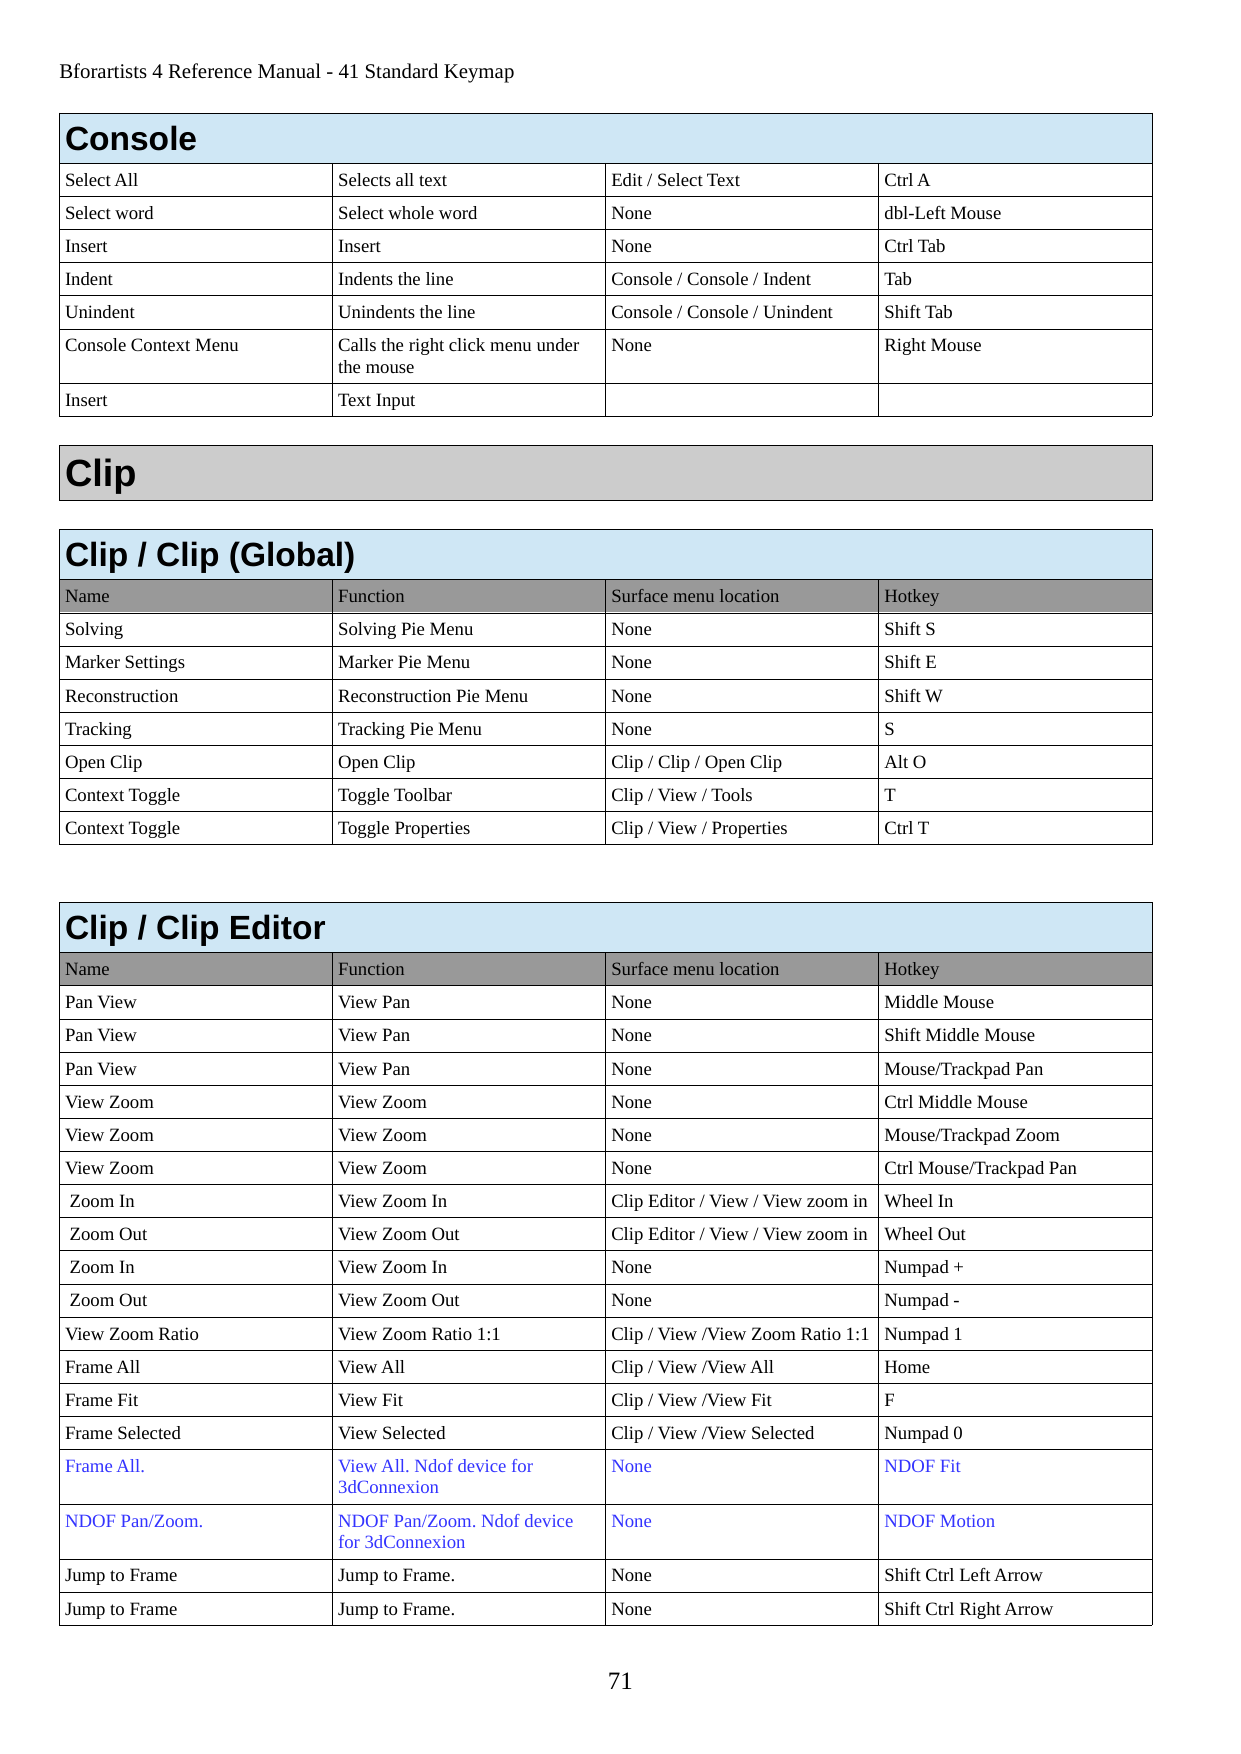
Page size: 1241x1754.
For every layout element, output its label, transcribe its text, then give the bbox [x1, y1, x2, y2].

table_cell None [606, 986, 878, 1018]
table_cell Text Input [333, 384, 605, 416]
table_cell Zoom Out [60, 1218, 332, 1250]
table_cell Mouse/Trackpad Pan [879, 1053, 1152, 1085]
table_header Clip / Clip Editor [60, 903, 1152, 952]
table_cell [879, 384, 1152, 416]
table_cell Shift Ctrl Right Arrow [879, 1593, 1152, 1625]
table_cell View Zoom [333, 1086, 605, 1118]
table_cell Reconstruction Pie Menu [333, 680, 605, 712]
table_cell Reconstruction [60, 680, 332, 712]
table_cell Clip / View /View Selected [606, 1417, 878, 1449]
table_cell Insert [333, 230, 605, 262]
table_cell View Zoom In [333, 1185, 605, 1217]
table_cell None [606, 330, 878, 383]
table_cell None [606, 1593, 878, 1625]
table_cell Zoom Out [60, 1285, 332, 1317]
table_header Console [60, 114, 1152, 163]
table_cell Home [879, 1351, 1152, 1383]
table_cell Mouse/Trackpad Zoom [879, 1119, 1152, 1151]
table_cell View Pan [333, 986, 605, 1018]
table_cell Clip / View /View Zoom Ratio 1:1 [606, 1318, 878, 1350]
table_cell [606, 384, 878, 416]
table_cell Numpad 0 [879, 1417, 1152, 1449]
table_cell Jump to Frame. [333, 1560, 605, 1592]
table_cell Clip Editor / View / View zoom in [606, 1185, 878, 1217]
table_cell None [606, 1285, 878, 1317]
table_cell Console / Console / Indent [606, 263, 878, 295]
table_cell Clip / View /View All [606, 1351, 878, 1383]
table_cell Console Context Menu [60, 330, 332, 383]
table_cell None [606, 1020, 878, 1052]
table_cell Wheel In [879, 1185, 1152, 1217]
table_cell None [606, 1119, 878, 1151]
table_cell View All. Ndof device for 3dConnexion [333, 1450, 605, 1504]
table_cell S [879, 713, 1152, 745]
table_cell Pan View [60, 986, 332, 1018]
table_cell Select word [60, 197, 332, 229]
table_cell Select whole word [333, 197, 605, 229]
table_cell View All [333, 1351, 605, 1383]
table_cell Toggle Properties [333, 812, 605, 844]
table_cell Surface menu location [606, 953, 878, 985]
table_cell Indents the line [333, 263, 605, 295]
table_cell Hotkey [879, 580, 1152, 612]
table_cell Marker Settings [60, 647, 332, 679]
table_cell Shift S [879, 614, 1152, 646]
table_cell NDOF Fit [879, 1450, 1152, 1504]
table_cell Clip / View /View Fit [606, 1384, 878, 1416]
table_cell Tracking Pie Menu [333, 713, 605, 745]
table_cell Marker Pie Menu [333, 647, 605, 679]
table_cell Numpad - [879, 1285, 1152, 1317]
table_cell Open Clip [333, 746, 605, 778]
table_cell Numpad 1 [879, 1318, 1152, 1350]
table_cell F [879, 1384, 1152, 1416]
table_cell None [606, 614, 878, 646]
table_cell Unindents the line [333, 296, 605, 328]
table_cell Function [333, 953, 605, 985]
table_cell Shift Ctrl Left Arrow [879, 1560, 1152, 1592]
table_cell View Fit [333, 1384, 605, 1416]
table_cell Ctrl A [879, 164, 1152, 196]
table_cell None [606, 713, 878, 745]
table_cell None [606, 1086, 878, 1118]
table_cell Right Mouse [879, 330, 1152, 383]
table_cell Ctrl T [879, 812, 1152, 844]
table_cell Insert [60, 230, 332, 262]
table_cell None [606, 197, 878, 229]
table_cell Name [60, 580, 332, 612]
table_cell Solving [60, 614, 332, 646]
table_cell NDOF Pan/Zoom. [60, 1505, 332, 1558]
table_cell None [606, 680, 878, 712]
table_cell Select All [60, 164, 332, 196]
table_cell None [606, 647, 878, 679]
table_cell Frame All. [60, 1450, 332, 1504]
table_cell Surface menu location [606, 580, 878, 612]
table_cell View Zoom [60, 1086, 332, 1118]
table_cell Clip / Clip / Open Clip [606, 746, 878, 778]
table_cell Pan View [60, 1020, 332, 1052]
table_cell View Pan [333, 1053, 605, 1085]
table_cell Jump to Frame [60, 1593, 332, 1625]
table_cell View Zoom In [333, 1251, 605, 1283]
table_cell Toggle Toolbar [333, 779, 605, 811]
table_cell Context Toggle [60, 812, 332, 844]
table_cell View Zoom [333, 1152, 605, 1184]
table_cell Pan View [60, 1053, 332, 1085]
table_cell NDOF Pan/Zoom. Ndof device for 3dConnexion [333, 1505, 605, 1558]
table_cell Jump to Frame [60, 1560, 332, 1592]
table_cell Function [333, 580, 605, 612]
table_cell Alt O [879, 746, 1152, 778]
table_cell View Zoom [333, 1119, 605, 1151]
table_cell Indent [60, 263, 332, 295]
table_cell Unindent [60, 296, 332, 328]
table_cell View Zoom Ratio [60, 1318, 332, 1350]
table_cell NDOF Motion [879, 1505, 1152, 1558]
table_cell Frame Fit [60, 1384, 332, 1416]
table_cell None [606, 1560, 878, 1592]
table_cell Middle Mouse [879, 986, 1152, 1018]
table_header Clip [60, 446, 1152, 500]
table_cell Numpad + [879, 1251, 1152, 1283]
table_cell Jump to Frame. [333, 1593, 605, 1625]
table_cell Ctrl Mouse/Trackpad Pan [879, 1152, 1152, 1184]
table_cell Edit / Select Text [606, 164, 878, 196]
table_cell Frame Selected [60, 1417, 332, 1449]
table_cell Calls the right click menu under the mouse [333, 330, 605, 383]
table_cell None [606, 1450, 878, 1504]
table_cell None [606, 230, 878, 262]
table_cell None [606, 1505, 878, 1558]
table_cell Zoom In [60, 1185, 332, 1217]
table_cell Clip / View / Properties [606, 812, 878, 844]
table_cell Frame All [60, 1351, 332, 1383]
table_cell Ctrl Tab [879, 230, 1152, 262]
table_cell None [606, 1251, 878, 1283]
table_cell Shift W [879, 680, 1152, 712]
table_cell Zoom In [60, 1251, 332, 1283]
table_cell Console / Console / Unindent [606, 296, 878, 328]
table_header Clip / Clip (Global) [60, 530, 1152, 579]
table_cell Selects all text [333, 164, 605, 196]
table_cell View Pan [333, 1020, 605, 1052]
table_cell View Zoom [60, 1119, 332, 1151]
table_cell Ctrl Middle Mouse [879, 1086, 1152, 1118]
table_cell Shift Tab [879, 296, 1152, 328]
table_cell Context Toggle [60, 779, 332, 811]
table_cell Wheel Out [879, 1218, 1152, 1250]
table_cell Tracking [60, 713, 332, 745]
table_cell Open Clip [60, 746, 332, 778]
table_cell Name [60, 953, 332, 985]
table_cell Solving Pie Menu [333, 614, 605, 646]
table_cell View Zoom [60, 1152, 332, 1184]
table_cell Shift Middle Mouse [879, 1020, 1152, 1052]
table_cell View Selected [333, 1417, 605, 1449]
table_cell Clip Editor / View / View zoom in [606, 1218, 878, 1250]
table_cell T [879, 779, 1152, 811]
table_cell Tab [879, 263, 1152, 295]
table_cell None [606, 1053, 878, 1085]
table_cell Insert [60, 384, 332, 416]
table_cell Hotkey [879, 953, 1152, 985]
table_cell View Zoom Out [333, 1285, 605, 1317]
table_cell View Zoom Ratio 1:1 [333, 1318, 605, 1350]
table_cell View Zoom Out [333, 1218, 605, 1250]
table_cell dbl-Left Mouse [879, 197, 1152, 229]
table_cell Shift E [879, 647, 1152, 679]
table_cell Clip / View / Tools [606, 779, 878, 811]
table_cell None [606, 1152, 878, 1184]
